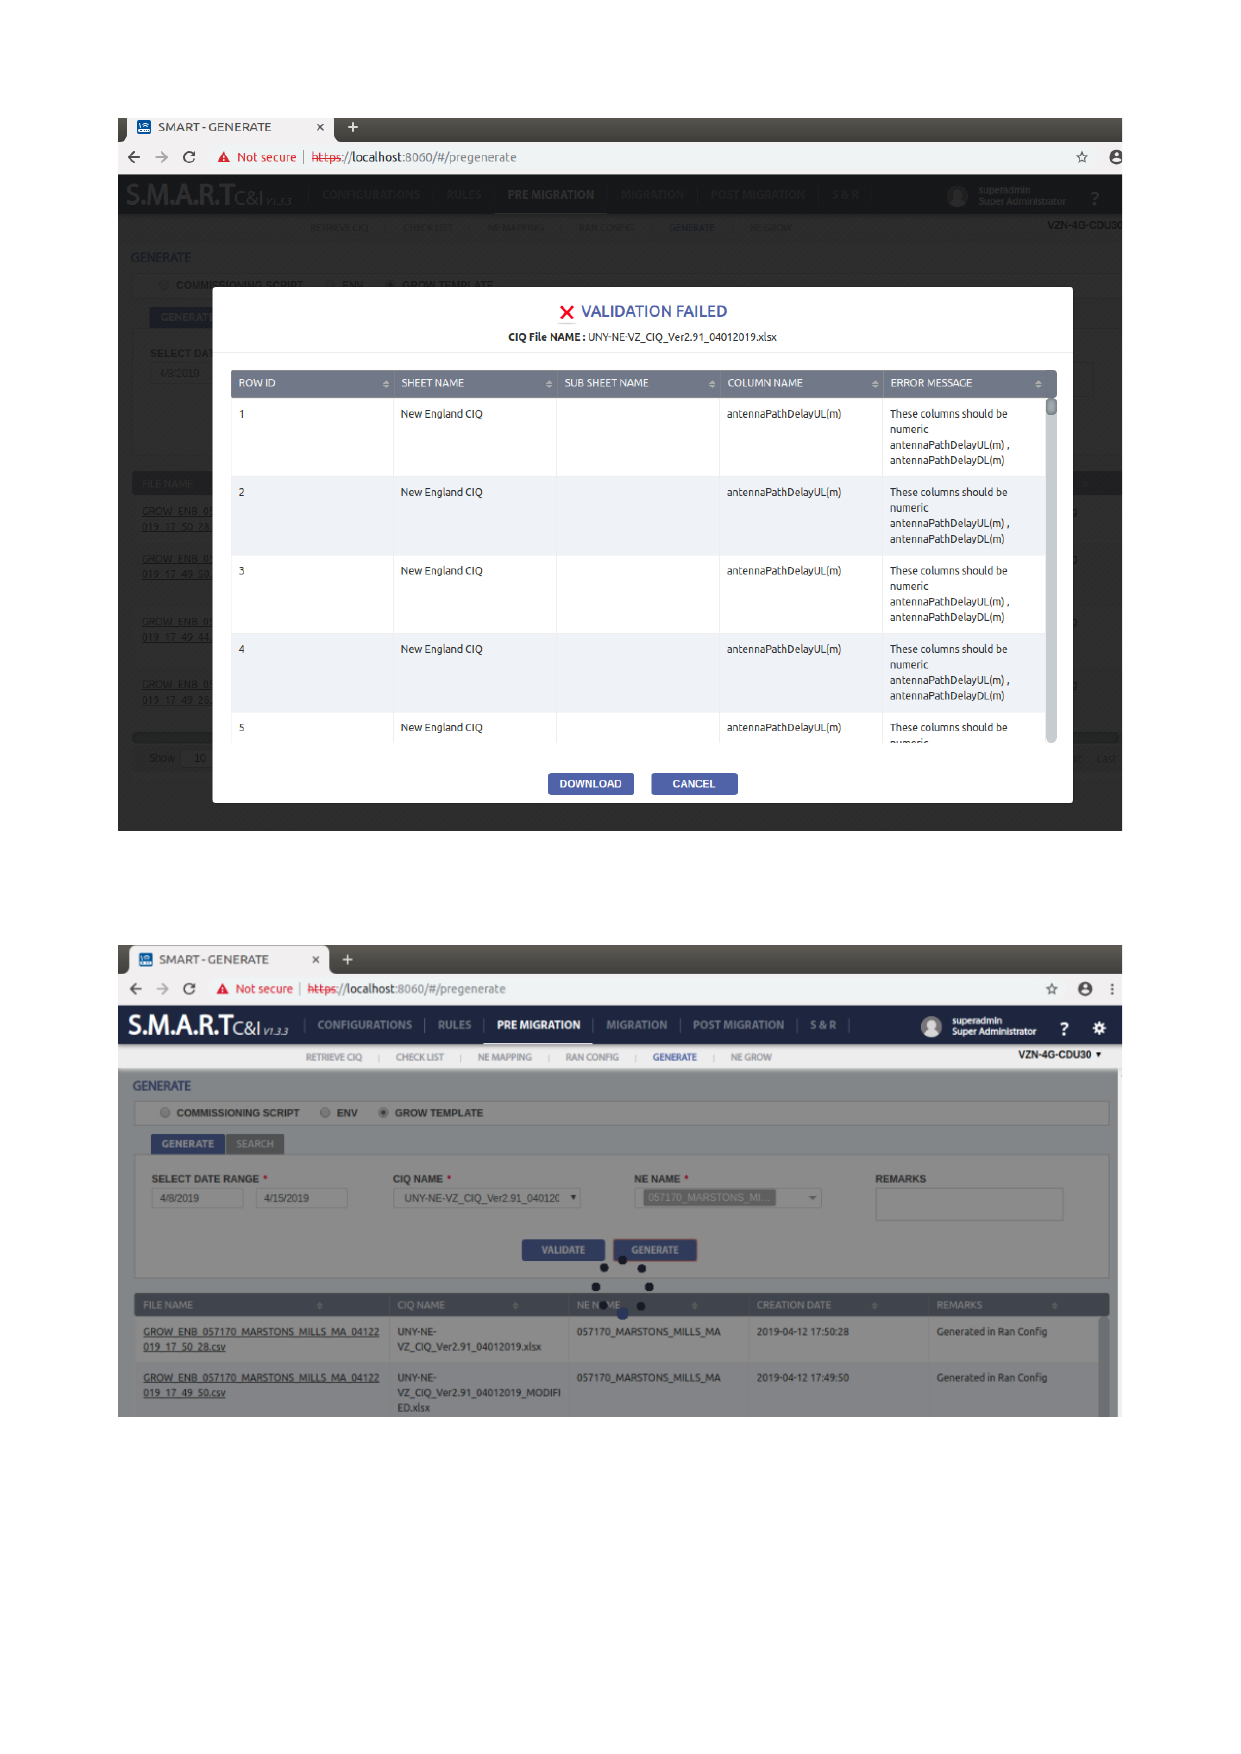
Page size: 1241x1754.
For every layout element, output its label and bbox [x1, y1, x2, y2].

picture [118, 945, 1123, 1417]
picture [118, 118, 1123, 831]
